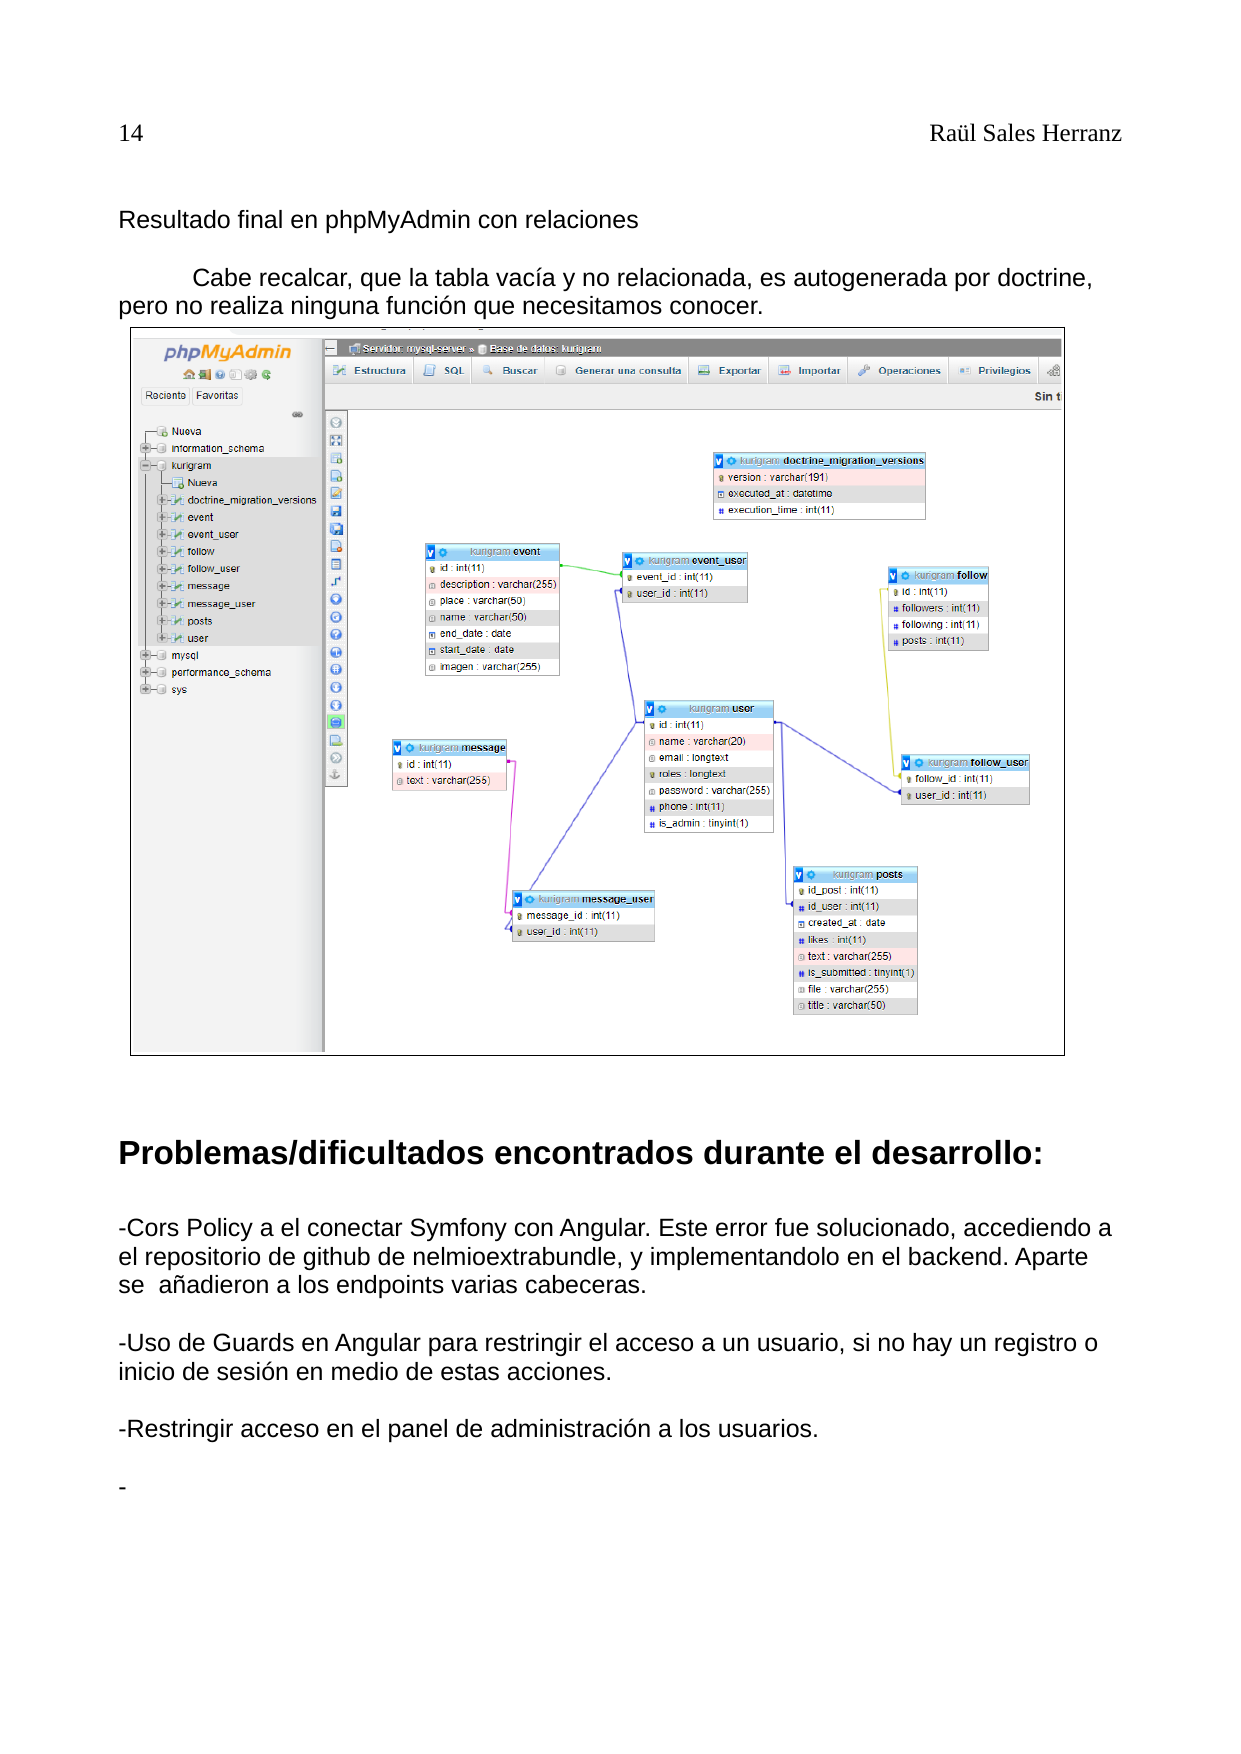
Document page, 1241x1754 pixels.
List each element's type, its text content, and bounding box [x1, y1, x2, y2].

subtitle Problemas/dificultados encontrados durante el desarrollo: [118, 1133, 1122, 1171]
text -Restringir acceso en el panel de administración a los usuarios. [118, 1414, 1122, 1443]
text Resultado final en phpMyAdmin con relaciones [118, 205, 1122, 234]
text -Uso de Guards en Angular para restringir el acceso a un usuario, si no hay un registro o inicio de sesión en medio de estas acciones. [118, 1328, 1122, 1385]
text [131, 328, 1064, 1055]
text -Cors Policy a el conectar Symfony con Angular. Este error fue solucionado, accediendo a el repositorio de github de nelmioextrabundle, y implementandolo en el backend. Aparte se añadieron a los endpoints varias cabeceras. [118, 1213, 1122, 1299]
picture [133, 329, 1062, 1052]
text - [118, 1471, 1122, 1500]
text Cabe recalcar, que la tabla vacía y no relacionada, es autogenerada por doctrine, pero no realiza ninguna función que necesitamos conocer. [118, 263, 1122, 320]
